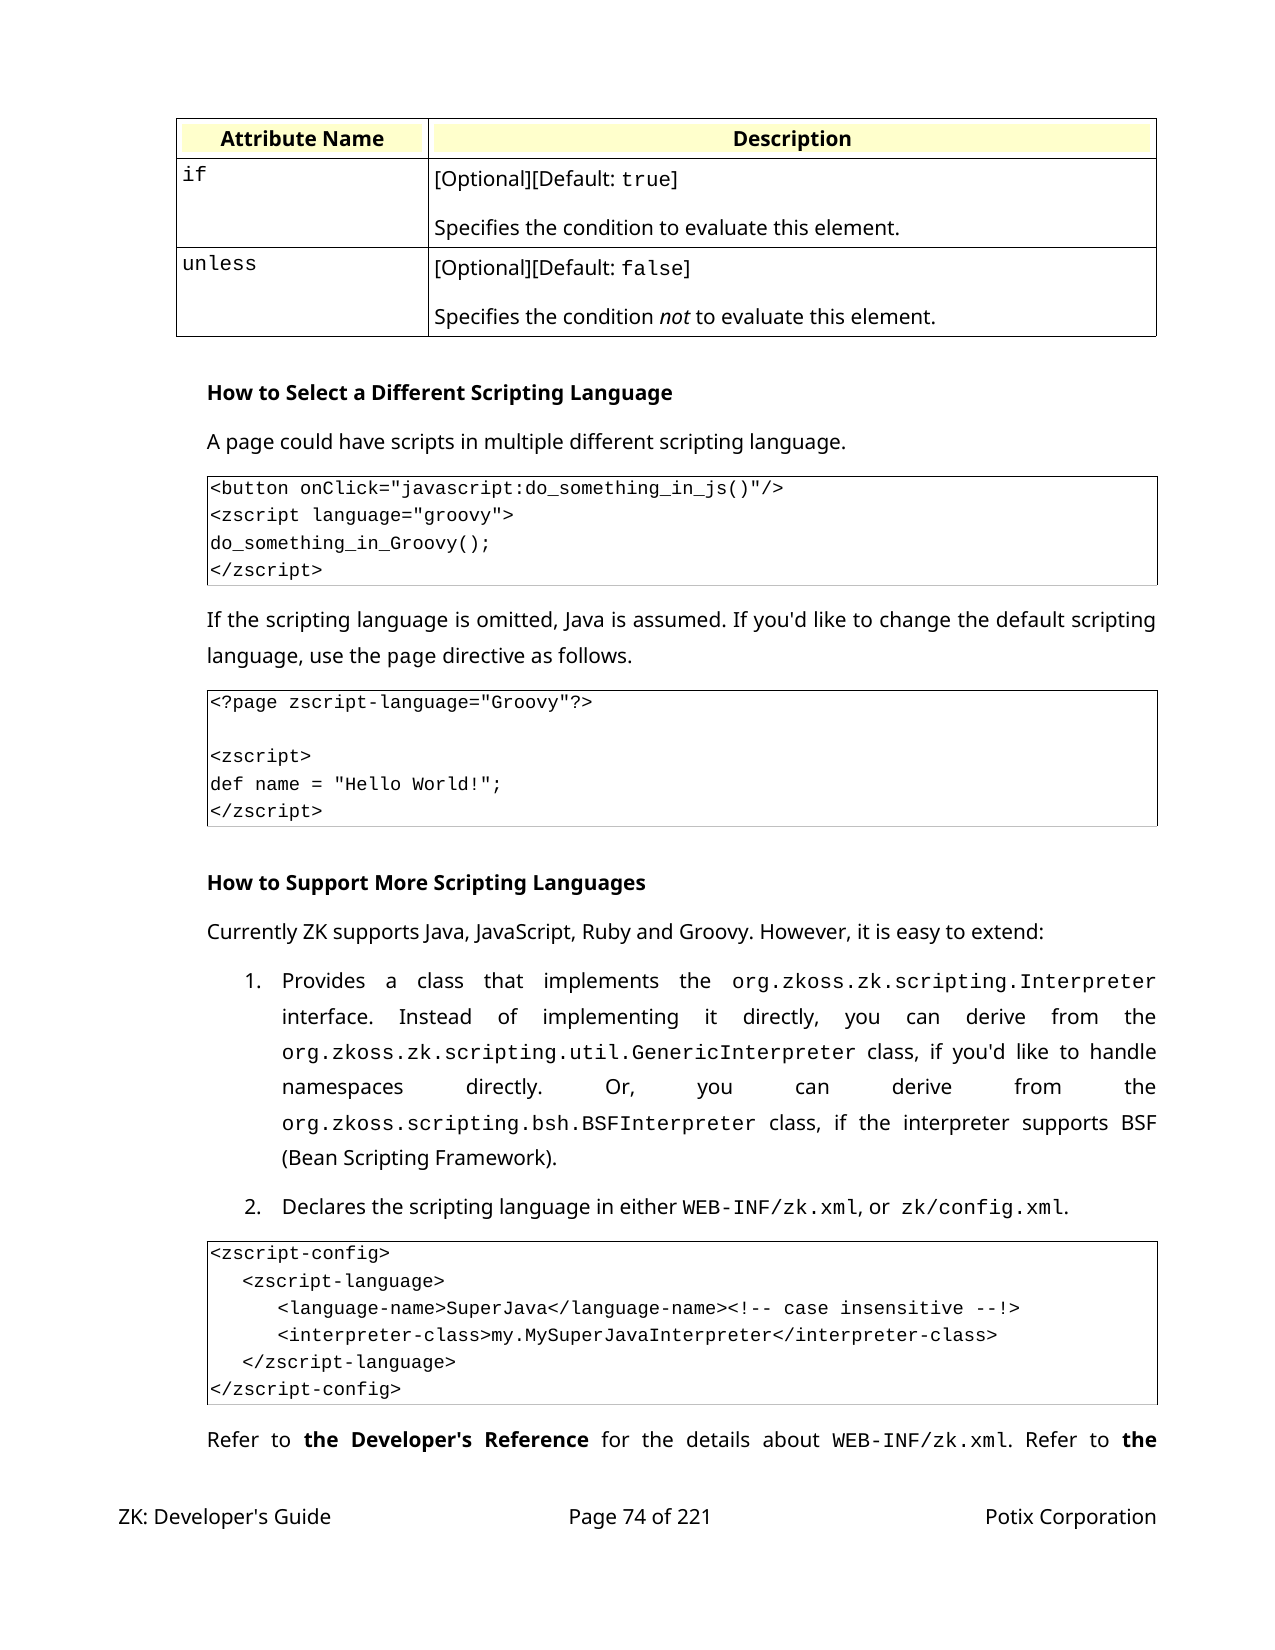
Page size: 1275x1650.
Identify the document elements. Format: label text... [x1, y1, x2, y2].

list Provides a class that implements the org.zkoss.zk.scripting.Interpreter interface. Instead of implementing it directly, you can derive from the org.zkoss.zk.scripting.util.GenericInterpreter class, if you'd like to handle namespaces directly. Or, you can derive from the org.zkoss.scripting.bsh.BSFInterpreter class, if the interpreter supports BSF (Bean Scripting Framework). [244, 966, 1157, 1171]
text </zscript> [208, 558, 1157, 585]
list Declares the scripting language in either WEB-INF/zk.xml, or zk/config.xml. [244, 1192, 1157, 1221]
table_cell [Optional][Default: false] Specifies the condition not to evaluate this element. [429, 248, 1156, 336]
text <button onClick="javascript:do_something_in_js()"/> [208, 477, 1157, 500]
text <language-name>SuperJava</language-name><!-- case insensitive --!> [208, 1296, 1157, 1320]
text Refer to the Developer's Reference for the details about WEB-INF/zk.xml. Refer to the [207, 1425, 1157, 1454]
subtitle How to Select a Different Scripting Language [207, 378, 1157, 407]
text Currently ZK supports Java, JavaScript, Ruby and Groovy. However, it is easy to extend: [207, 917, 1157, 946]
table_header Attribute Name [177, 119, 428, 158]
text A page could have scripts in multiple different scripting language. [207, 427, 1157, 456]
text <zscript language="groovy"> [208, 503, 1157, 528]
text </zscript> [208, 799, 1157, 826]
subtitle How to Support More Scripting Languages [207, 868, 1157, 897]
text If the scripting language is omitted, Java is assumed. If you'd like to change the default scripting language, use the page directive as follows. [207, 606, 1157, 669]
text def name = "Hello World!"; [208, 772, 1157, 796]
text <zscript-language> [208, 1268, 1157, 1293]
text <interpreter-class>my.MySuperJavaInterpreter</interpreter-class> [208, 1323, 1157, 1347]
text <zscript-config> [208, 1242, 1157, 1266]
table_cell if [177, 159, 428, 247]
text </zscript-language> [208, 1350, 1157, 1374]
table_header Description [429, 119, 1156, 158]
text <?page zscript-language="Groovy"?> [208, 691, 1157, 714]
text </zscript-config> [208, 1377, 1157, 1404]
text do_something_in_Groovy(); [208, 531, 1157, 555]
table_cell [Optional][Default: true] Specifies the condition to evaluate this element. [429, 159, 1156, 247]
text <zscript> [208, 744, 1157, 769]
table_cell unless [177, 248, 428, 336]
